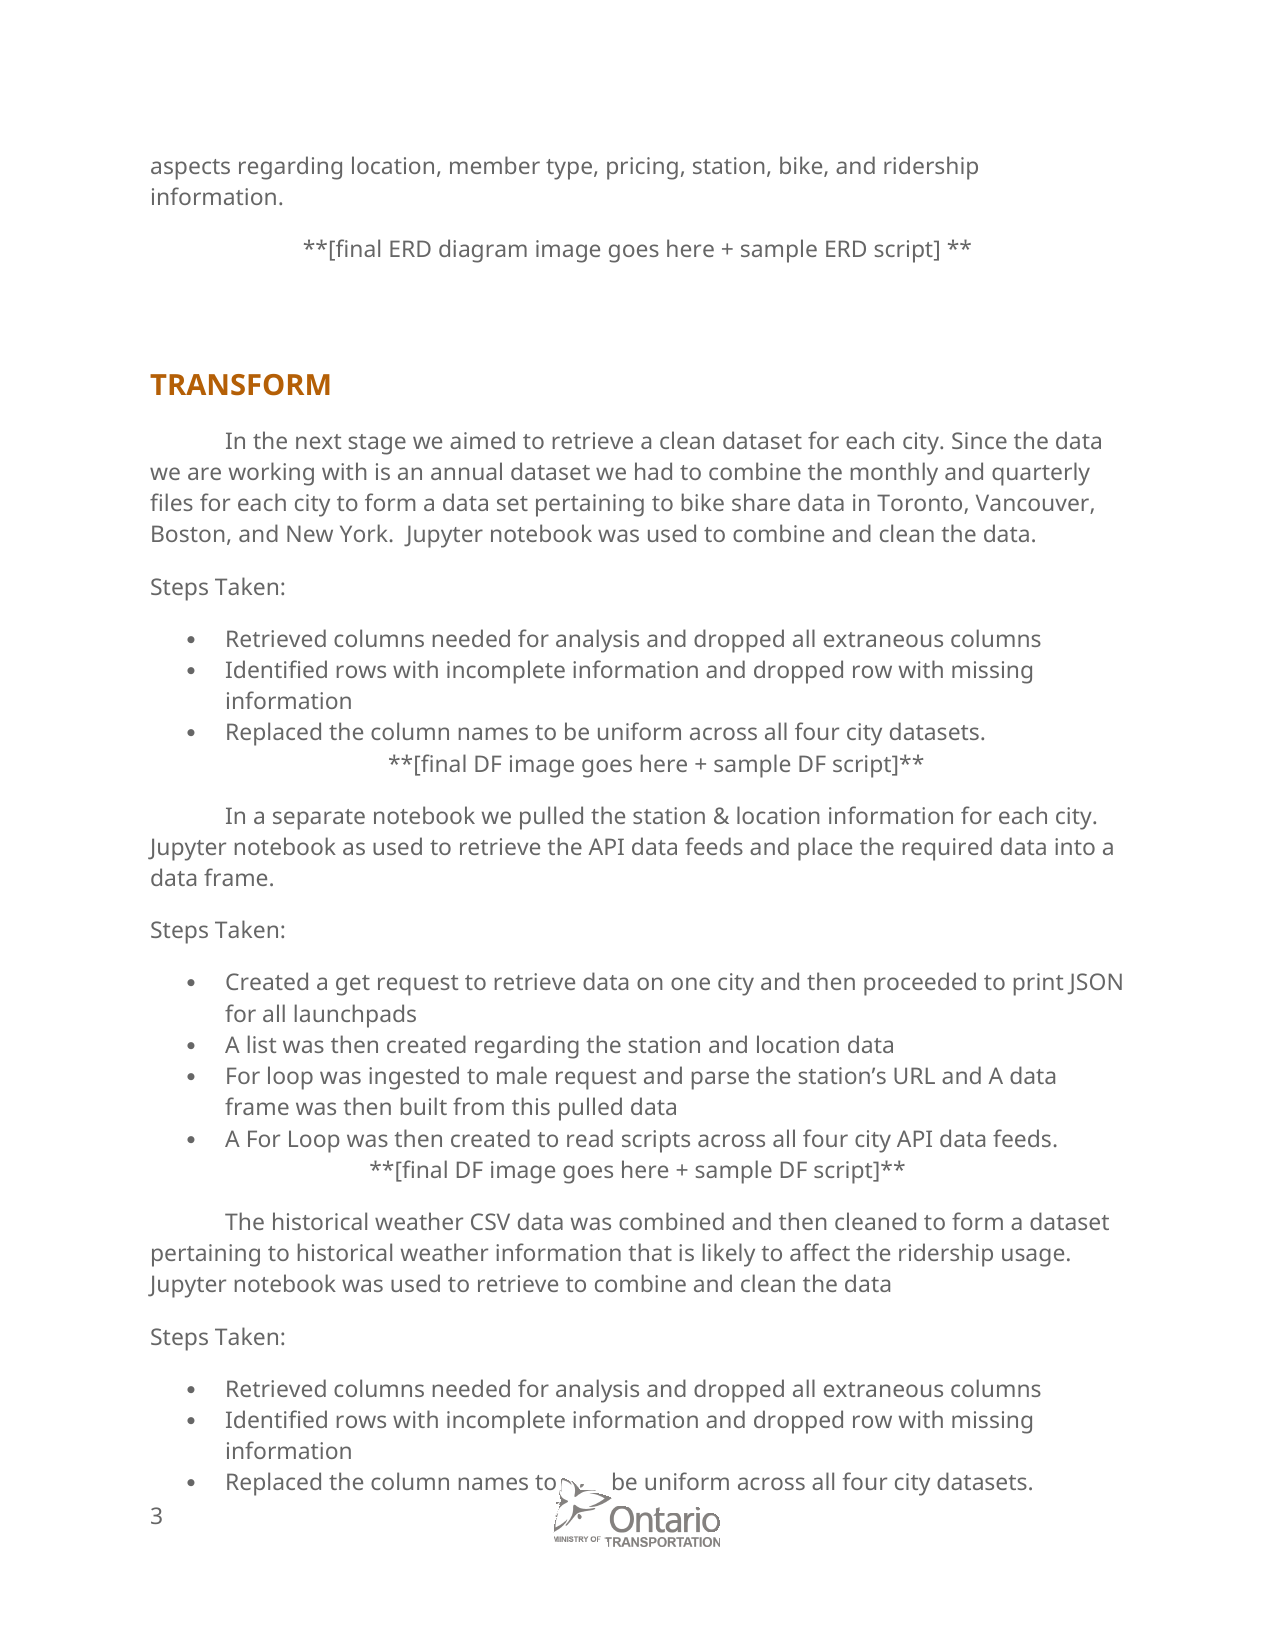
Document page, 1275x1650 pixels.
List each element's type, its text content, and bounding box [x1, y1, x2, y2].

text Steps Taken: [150, 571, 1125, 602]
subtitle TRANSFORM [150, 364, 1125, 404]
text Steps Taken: [150, 1321, 1125, 1352]
list Created a get request to retrieve data on one city and then proceeded to print JSON for all launchpads [187, 966, 1125, 1029]
list Identified rows with incomplete information and dropped row with missing information [187, 1404, 1125, 1466]
text **[final ERD diagram image goes here + sample ERD script] ** [150, 233, 1125, 264]
text Steps Taken: [150, 914, 1125, 946]
list A For Loop was then created to read scripts across all four city API data feeds. [187, 1123, 1125, 1154]
text In a separate notebook we pulled the station & location information for each city. Jupyter notebook as used to retrieve the API data feeds and place the required data into a data frame. [150, 800, 1125, 893]
list A list was then created regarding the station and location data [187, 1029, 1125, 1060]
list Replaced the column names to be uniform across all four city datasets. [187, 1466, 1125, 1498]
list Identified rows with incomplete information and dropped row with missing information [187, 654, 1125, 716]
text **[final DF image goes here + sample DF script]** [187, 748, 1125, 779]
list Retrieved columns needed for analysis and dropped all extraneous columns [187, 1373, 1125, 1404]
list Replaced the column names to be uniform across all four city datasets. [187, 716, 1125, 748]
text In the next stage we aimed to retrieve a clean dataset for each city. Since the data we are working with is an annual dataset we had to combine the monthly and quarterly files for each city to form a data set pertaining to bike share data in Toronto, Vancouver, Boston, and New York. Jupyter notebook was used to combine and clean the data. [150, 425, 1125, 550]
text The historical weather CSV data was combined and then cleaned to form a dataset pertaining to historical weather information that is likely to affect the ridership usage. Jupyter notebook was used to retrieve to combine and clean the data [150, 1206, 1125, 1300]
text aspects regarding location, member type, pricing, station, bike, and ridership information. [150, 150, 1125, 212]
list Retrieved columns needed for analysis and dropped all extraneous columns [187, 623, 1125, 654]
text **[final DF image goes here + sample DF script]** [150, 1154, 1125, 1185]
list For loop was ingested to male request and parse the station’s URL and A data frame was then built from this pulled data [187, 1060, 1125, 1123]
